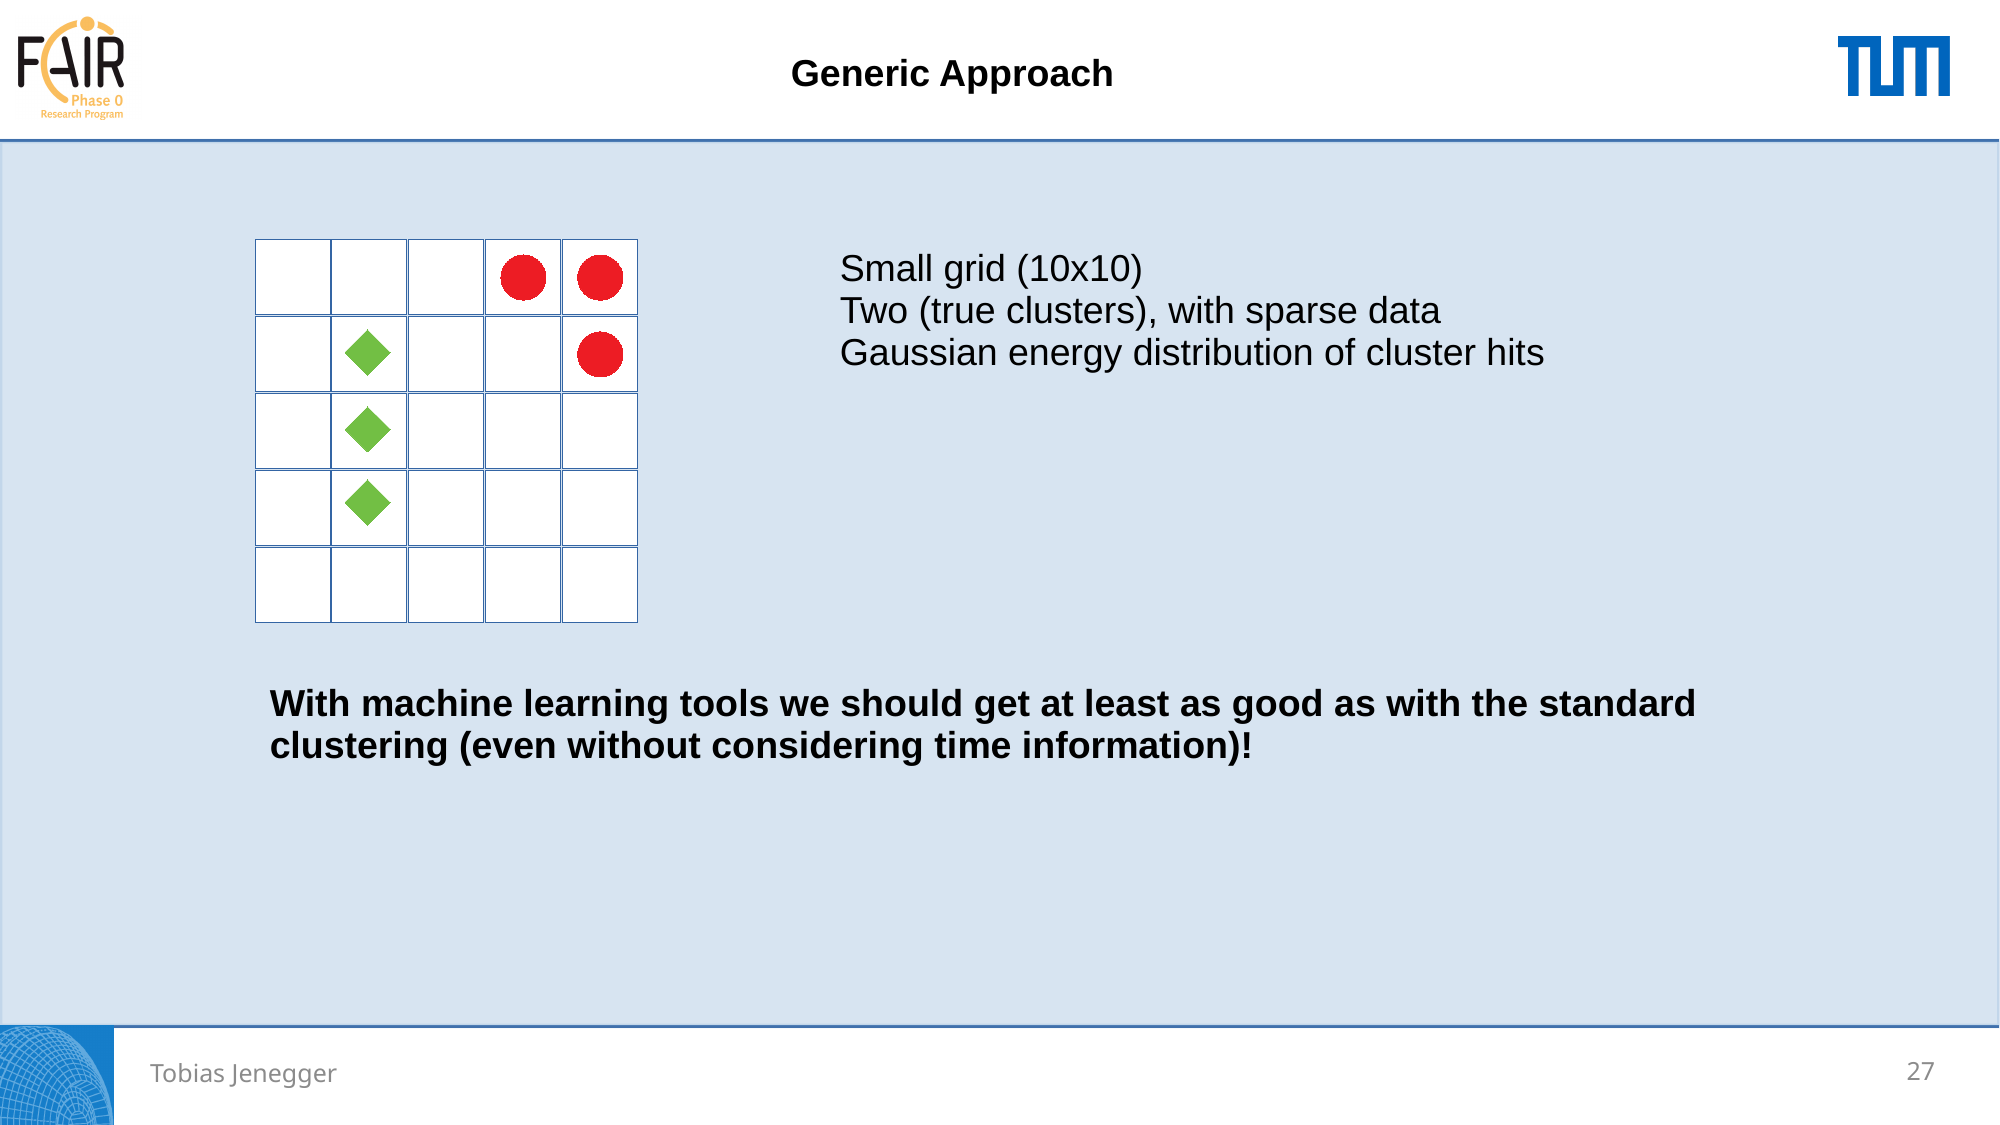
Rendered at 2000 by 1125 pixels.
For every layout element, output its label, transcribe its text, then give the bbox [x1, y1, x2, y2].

text_box [485, 393, 561, 469]
text_box [408, 470, 484, 546]
text_box [255, 393, 407, 469]
text_box [485, 316, 561, 392]
text_box [408, 547, 484, 623]
picture [15, 15, 142, 120]
picture [0, 1025, 114, 1125]
text_box [562, 316, 638, 392]
text_box [562, 239, 638, 315]
text_box [408, 316, 484, 392]
text_box [485, 547, 561, 623]
text_box [255, 470, 407, 546]
text_box [562, 393, 638, 469]
text_box [485, 470, 561, 546]
text_box [408, 239, 484, 315]
text_box [255, 239, 407, 315]
text_box Generic Approach [345, 45, 1561, 102]
text_box [255, 316, 407, 392]
text_box [255, 547, 407, 623]
text_box [562, 547, 638, 623]
picture [1838, 36, 1950, 96]
text_box Small grid (10x10) Two (true clusters), with sparse data Gaussian energy distribution of cluster hits [825, 239, 1831, 381]
text_box [408, 393, 484, 469]
text_box With machine learning tools we should get at least as good as with the standard clustering (even without considering time information)! [255, 675, 1891, 774]
text_box [562, 470, 638, 546]
text_box [485, 239, 561, 315]
